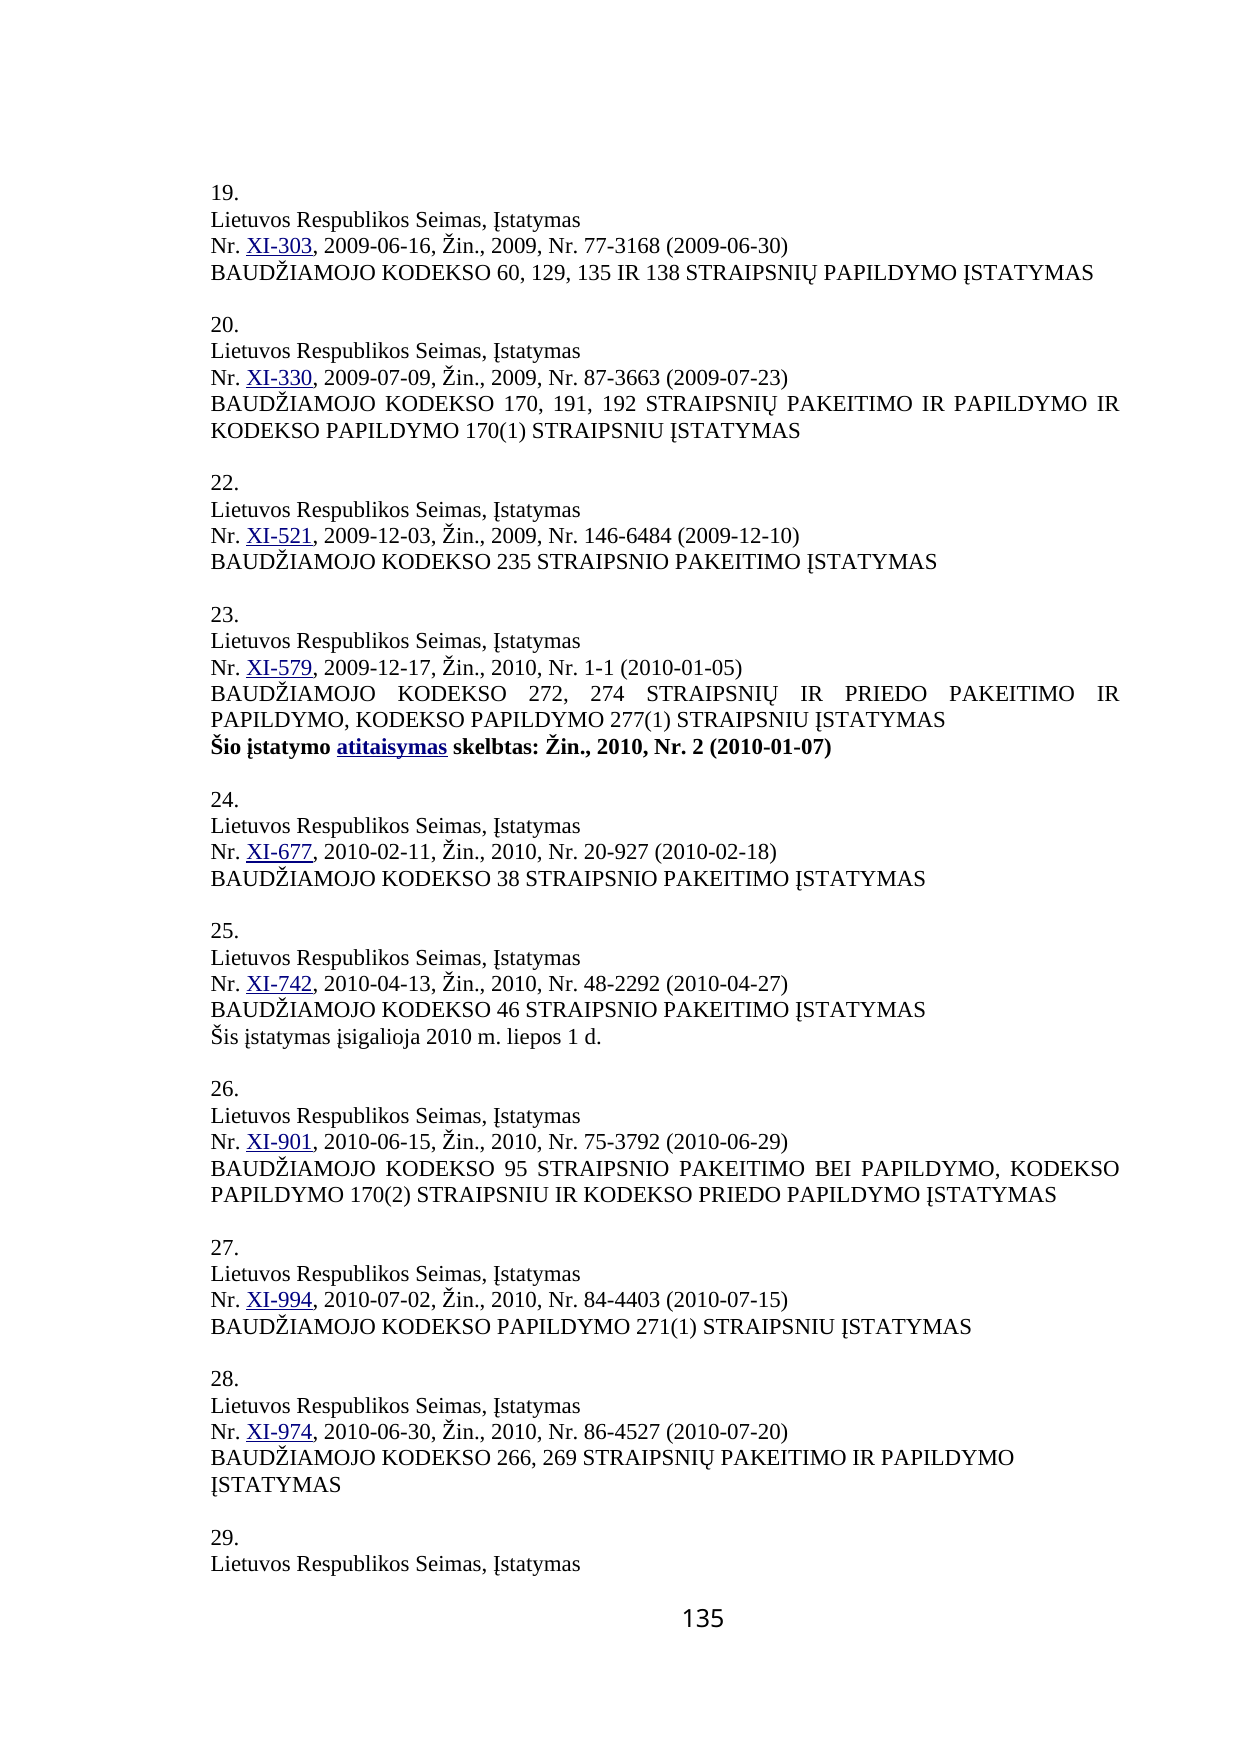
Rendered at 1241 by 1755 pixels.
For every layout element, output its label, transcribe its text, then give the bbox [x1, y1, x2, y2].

text BAUDŽIAMOJO KODEKSO 46 STRAIPSNIO PAKEITIMO ĮSTATYMAS [210, 996, 1120, 1023]
text Lietuvos Respublikos Seimas, Įstatymas [210, 812, 1120, 838]
text BAUDŽIAMOJO KODEKSO 95 STRAIPSNIO PAKEITIMO BEI PAPILDYMO, KODEKSO PAPILDYMO 170(2) STRAIPSNIU IR KODEKSO PRIEDO PAPILDYMO ĮSTATYMAS [210, 1154, 1120, 1207]
text BAUDŽIAMOJO KODEKSO 170, 191, 192 STRAIPSNIŲ PAKEITIMO IR PAPILDYMO IR KODEKSO PAPILDYMO 170(1) STRAIPSNIU ĮSTATYMAS [210, 390, 1120, 443]
text Šio įstatymo atitaisymas skelbtas: Žin., 2010, Nr. 2 (2010-01-07) [210, 733, 1120, 759]
text BAUDŽIAMOJO KODEKSO PAPILDYMO 271(1) STRAIPSNIU ĮSTATYMAS [210, 1313, 1120, 1339]
text 25. [210, 917, 1120, 944]
text BAUDŽIAMOJO KODEKSO 38 STRAIPSNIO PAKEITIMO ĮSTATYMAS [210, 865, 1120, 891]
text Nr. XI-579, 2009-12-17, Žin., 2010, Nr. 1-1 (2010-01-05) [210, 654, 1120, 680]
text Lietuvos Respublikos Seimas, Įstatymas [210, 206, 1120, 232]
text Nr. XI-677, 2010-02-11, Žin., 2010, Nr. 20-927 (2010-02-18) [210, 838, 1120, 865]
text Nr. XI-521, 2009-12-03, Žin., 2009, Nr. 146-6484 (2009-12-10) [210, 522, 1120, 548]
text 23. [210, 601, 1120, 627]
text Nr. XI-303, 2009-06-16, Žin., 2009, Nr. 77-3168 (2009-06-30) [210, 232, 1120, 258]
text BAUDŽIAMOJO KODEKSO 60, 129, 135 IR 138 STRAIPSNIŲ PAPILDYMO ĮSTATYMAS [210, 258, 1120, 285]
text Nr. XI-901, 2010-06-15, Žin., 2010, Nr. 75-3792 (2010-06-29) [210, 1128, 1120, 1154]
text 19. [210, 179, 1120, 206]
text Nr. XI-974, 2010-06-30, Žin., 2010, Nr. 86-4527 (2010-07-20) [210, 1418, 1120, 1444]
text BAUDŽIAMOJO KODEKSO 266, 269 STRAIPSNIŲ PAKEITIMO IR PAPILDYMO ĮSTATYMAS [210, 1444, 1120, 1497]
text 27. [210, 1234, 1120, 1260]
text Lietuvos Respublikos Seimas, Įstatymas [210, 496, 1120, 522]
text BAUDŽIAMOJO KODEKSO 272, 274 STRAIPSNIŲ IR PRIEDO PAKEITIMO IR PAPILDYMO, KODEKSO PAPILDYMO 277(1) STRAIPSNIU ĮSTATYMAS [210, 680, 1120, 733]
text 24. [210, 786, 1120, 812]
text 26. [210, 1076, 1120, 1102]
text Šis įstatymas įsigalioja 2010 m. liepos 1 d. [210, 1023, 1120, 1049]
text Lietuvos Respublikos Seimas, Įstatymas [210, 944, 1120, 970]
text Lietuvos Respublikos Seimas, Įstatymas [210, 1260, 1120, 1286]
text 22. [210, 469, 1120, 496]
text Lietuvos Respublikos Seimas, Įstatymas [210, 1550, 1120, 1576]
text Nr. XI-742, 2010-04-13, Žin., 2010, Nr. 48-2292 (2010-04-27) [210, 970, 1120, 996]
text 29. [210, 1523, 1120, 1550]
text Lietuvos Respublikos Seimas, Įstatymas [210, 627, 1120, 654]
text Lietuvos Respublikos Seimas, Įstatymas [210, 338, 1120, 364]
text Nr. XI-994, 2010-07-02, Žin., 2010, Nr. 84-4403 (2010-07-15) [210, 1286, 1120, 1313]
text 20. [210, 311, 1120, 338]
text Lietuvos Respublikos Seimas, Įstatymas [210, 1392, 1120, 1418]
text BAUDŽIAMOJO KODEKSO 235 STRAIPSNIO PAKEITIMO ĮSTATYMAS [210, 548, 1120, 575]
text Nr. XI-330, 2009-07-09, Žin., 2009, Nr. 87-3663 (2009-07-23) [210, 364, 1120, 390]
text 28. [210, 1365, 1120, 1392]
text Lietuvos Respublikos Seimas, Įstatymas [210, 1102, 1120, 1128]
